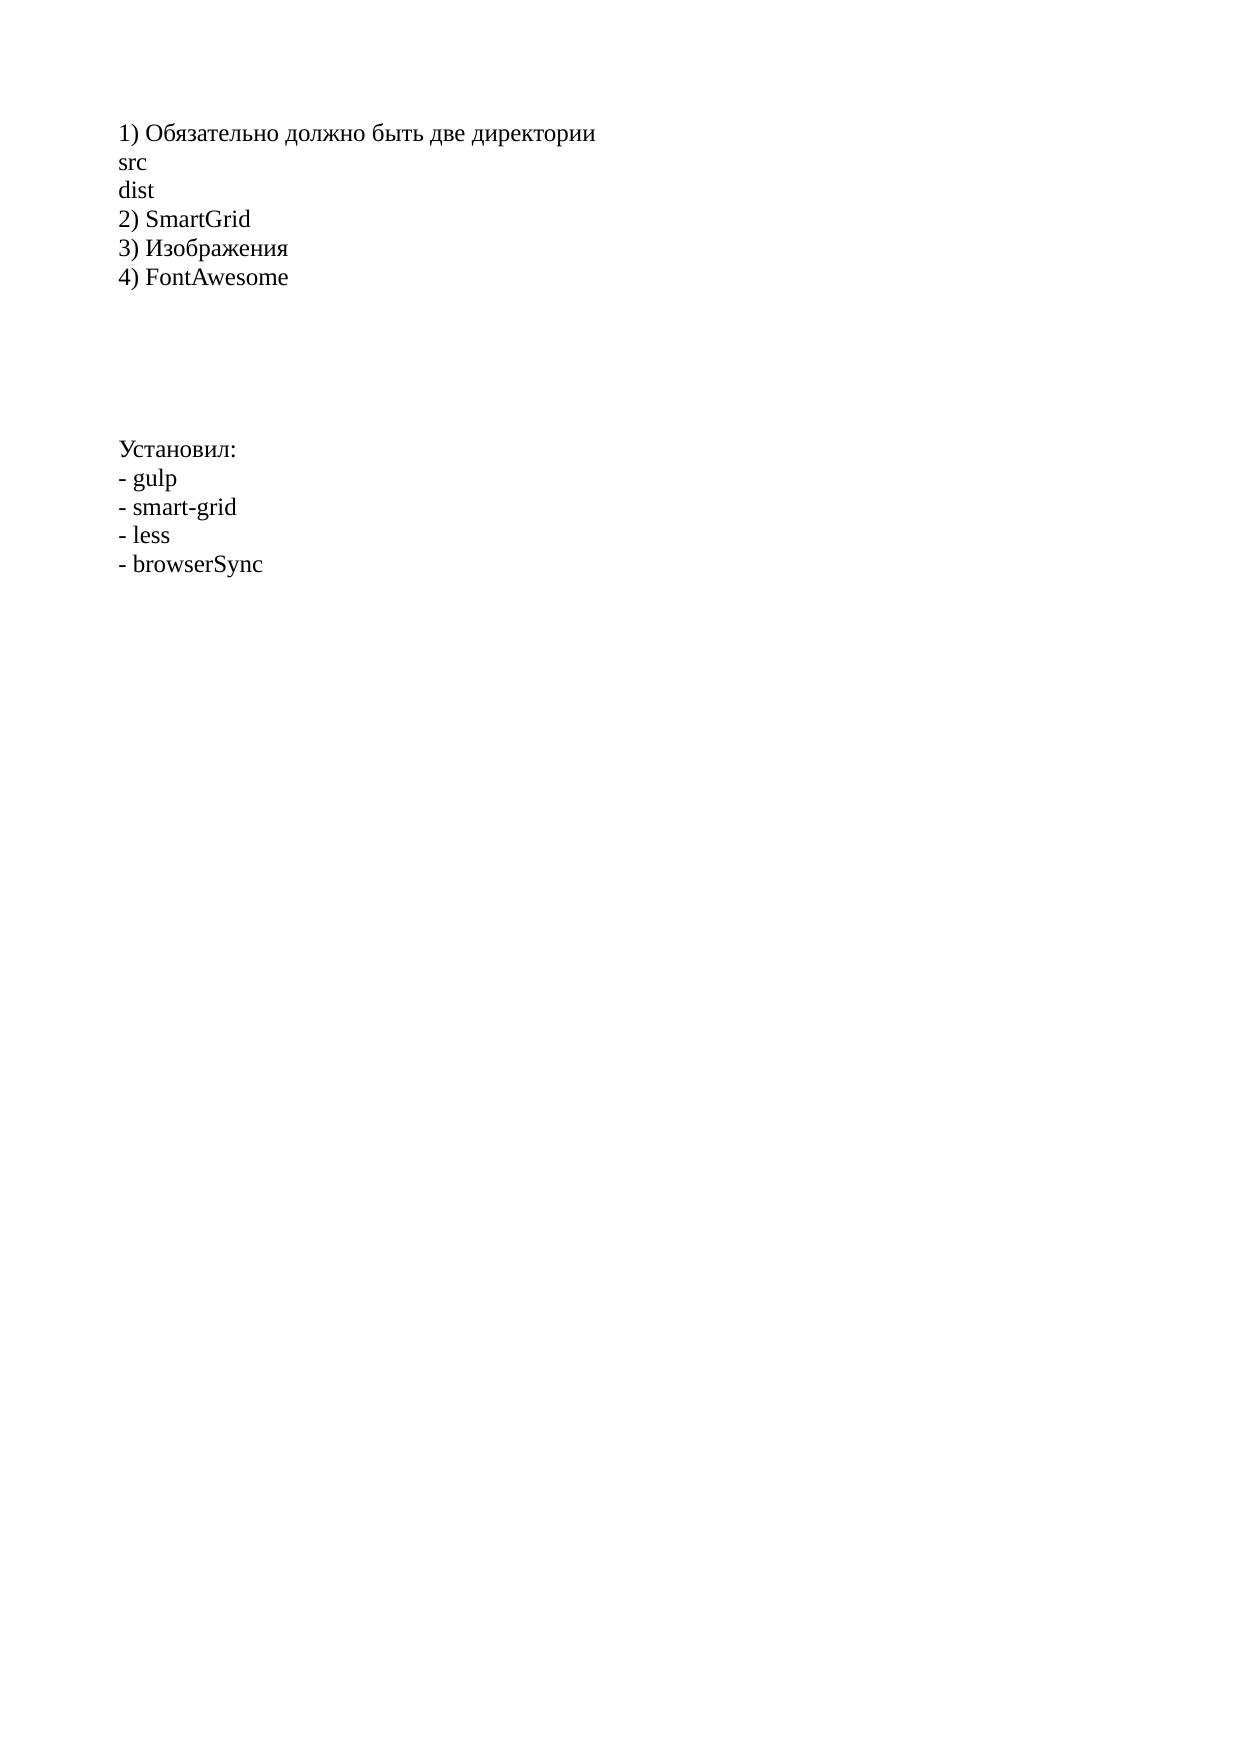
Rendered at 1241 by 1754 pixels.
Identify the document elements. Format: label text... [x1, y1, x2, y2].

text 4) FontAwesome [118, 262, 1122, 291]
text - gulp [118, 463, 1122, 492]
text dist [118, 176, 1122, 204]
text - smart-grid [118, 492, 1122, 521]
text src [118, 147, 1122, 176]
text 1) Обязательно должно быть две директории [118, 118, 1122, 147]
text 2) SmartGrid [118, 204, 1122, 233]
text 3) Изображения [118, 233, 1122, 262]
text Установил: [118, 434, 1122, 463]
text - less [118, 521, 1122, 549]
text - browserSync [118, 549, 1122, 578]
